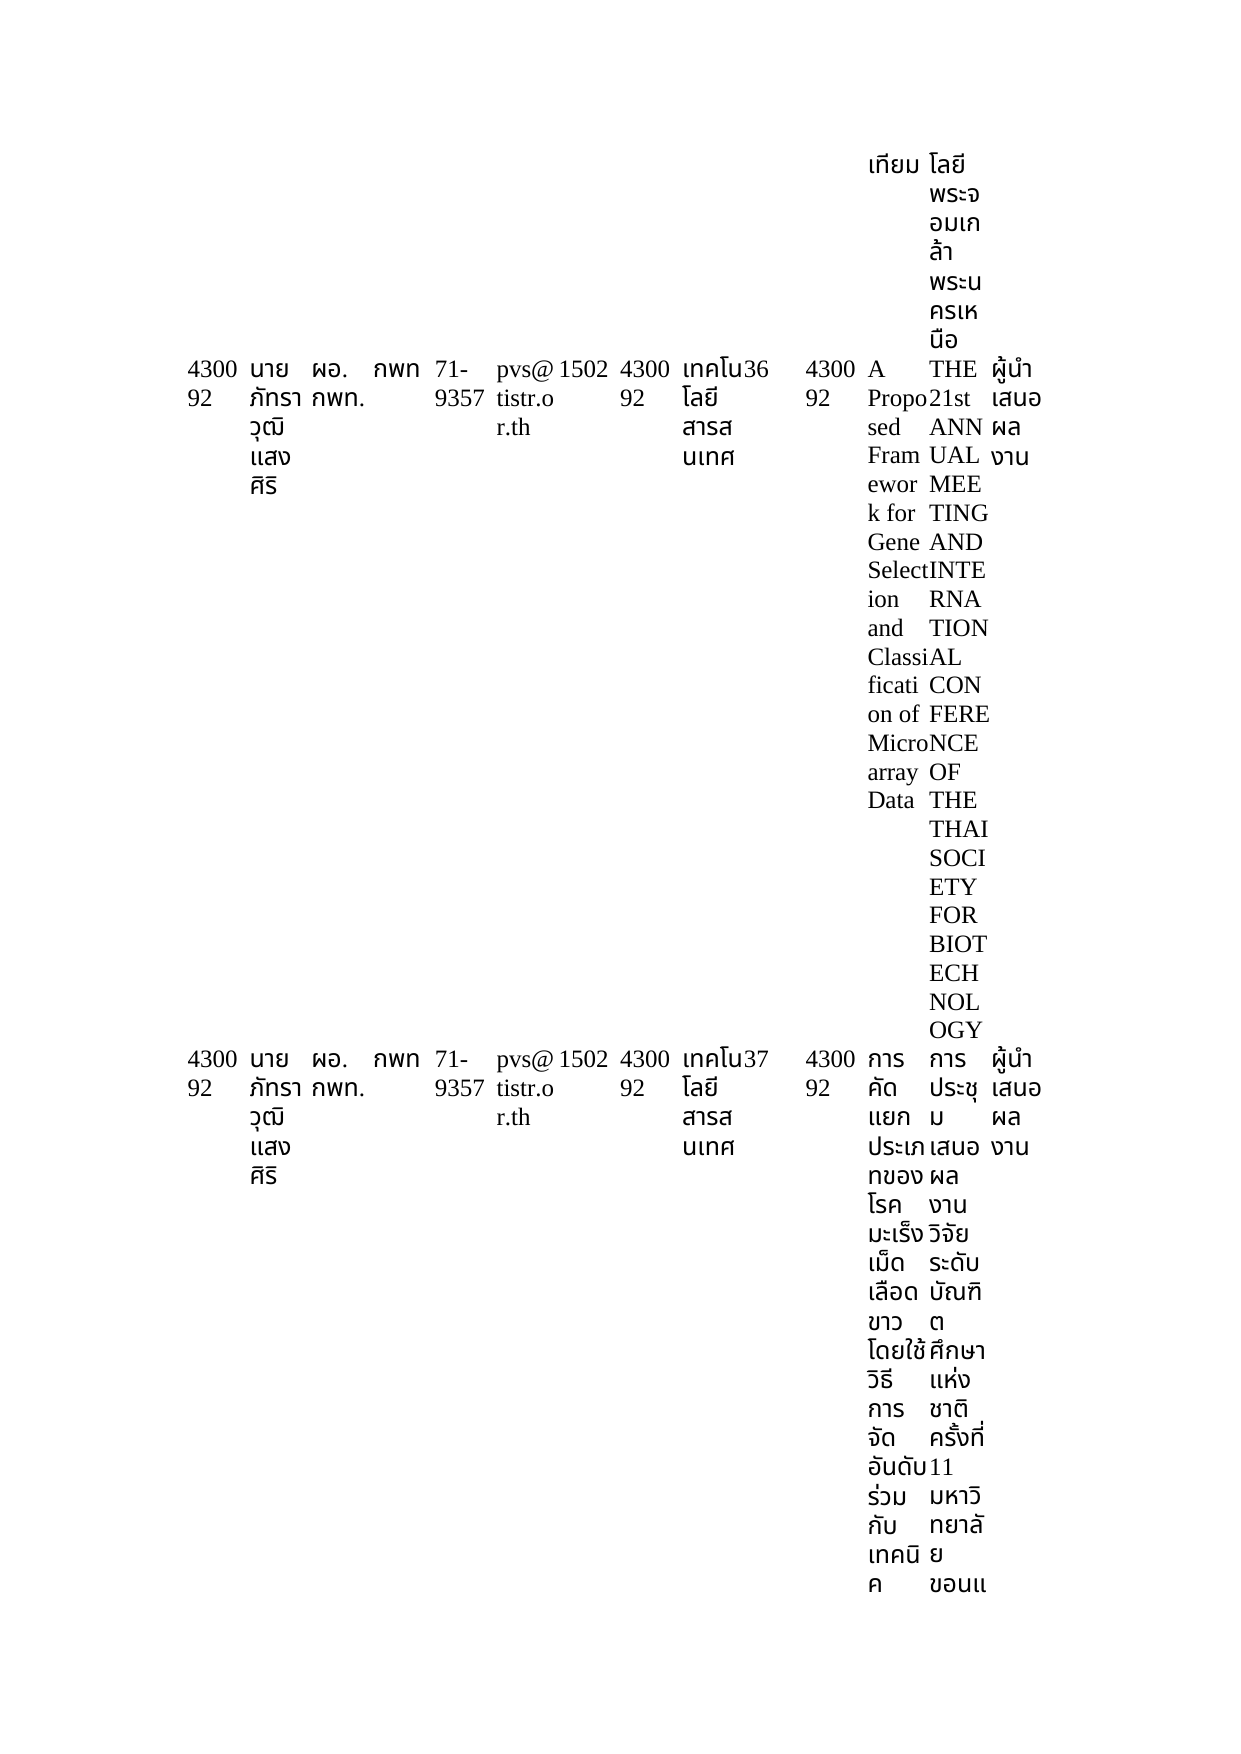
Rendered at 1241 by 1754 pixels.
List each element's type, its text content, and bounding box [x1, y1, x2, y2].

table_cell pvs@tistr.or.th [496, 354, 558, 1044]
table_cell 430092 [188, 354, 249, 1044]
table_cell นายภัทราวุฒิ แสงศิริ [249, 354, 311, 1044]
table_cell 71-9357 [435, 354, 496, 1044]
table_cell [188, 150, 249, 354]
table_cell กพท [373, 354, 434, 1044]
table_cell 37 [744, 1044, 805, 1598]
table_cell [435, 150, 496, 354]
table_cell [805, 150, 867, 354]
table_cell [373, 150, 434, 354]
table_cell THE 21st ANNUAL MEETING AND INTERNATIONAL CONFERENCE OF THE THAI SOCIETY FOR BIOTECHNOLOGY [929, 354, 991, 1044]
table_cell ผู้นำเสนอผลงาน [991, 1044, 1053, 1598]
table_cell [620, 150, 682, 354]
table_cell [311, 150, 373, 354]
table_cell [558, 150, 620, 354]
table_cell เทียม [867, 150, 929, 354]
table_cell [744, 150, 805, 354]
table_cell โลยีพระจอมเกล้าพระนครเหนือ [929, 150, 991, 354]
table_cell 36 [744, 354, 805, 1044]
table_cell [682, 150, 743, 354]
table_cell [249, 150, 311, 354]
table_cell 71-9357 [435, 1044, 496, 1598]
table_cell การคัดแยกประเภทของโรคมะเร็งเม็ดเลือดขาว โดยใช้วิธีการจัดอันดับ ร่วมกับเทคนิค [867, 1044, 929, 1598]
table_cell [991, 150, 1053, 354]
table_cell 430092 [620, 354, 682, 1044]
table_cell 1502 [558, 1044, 620, 1598]
table_cell 430092 [805, 1044, 867, 1598]
table_cell กพท [373, 1044, 434, 1598]
table_cell 1502 [558, 354, 620, 1044]
table_cell ผู้นำเสนอผลงาน [991, 354, 1053, 1044]
table_cell ผอ. กพท. [311, 1044, 373, 1598]
table_cell [496, 150, 558, 354]
table_cell 430092 [188, 1044, 249, 1598]
table_cell การประชุมเสนอผลงานวิจัยระดับบัณฑิตศึกษาแห่งชาติ ครั้งที่ 11 มหาวิทยาลัยขอนแ [929, 1044, 991, 1598]
table_cell ผอ. กพท. [311, 354, 373, 1044]
table_cell A Proposed Framework for Gene Selection and Classification of Microarray Data [867, 354, 929, 1044]
table_cell เทคโนโลยีสารสนเทศ [682, 1044, 743, 1598]
table_cell นายภัทราวุฒิ แสงศิริ [249, 1044, 311, 1598]
table_cell 430092 [805, 354, 867, 1044]
table_cell 430092 [620, 1044, 682, 1598]
table_cell pvs@tistr.or.th [496, 1044, 558, 1598]
table_cell เทคโนโลยีสารสนเทศ [682, 354, 743, 1044]
